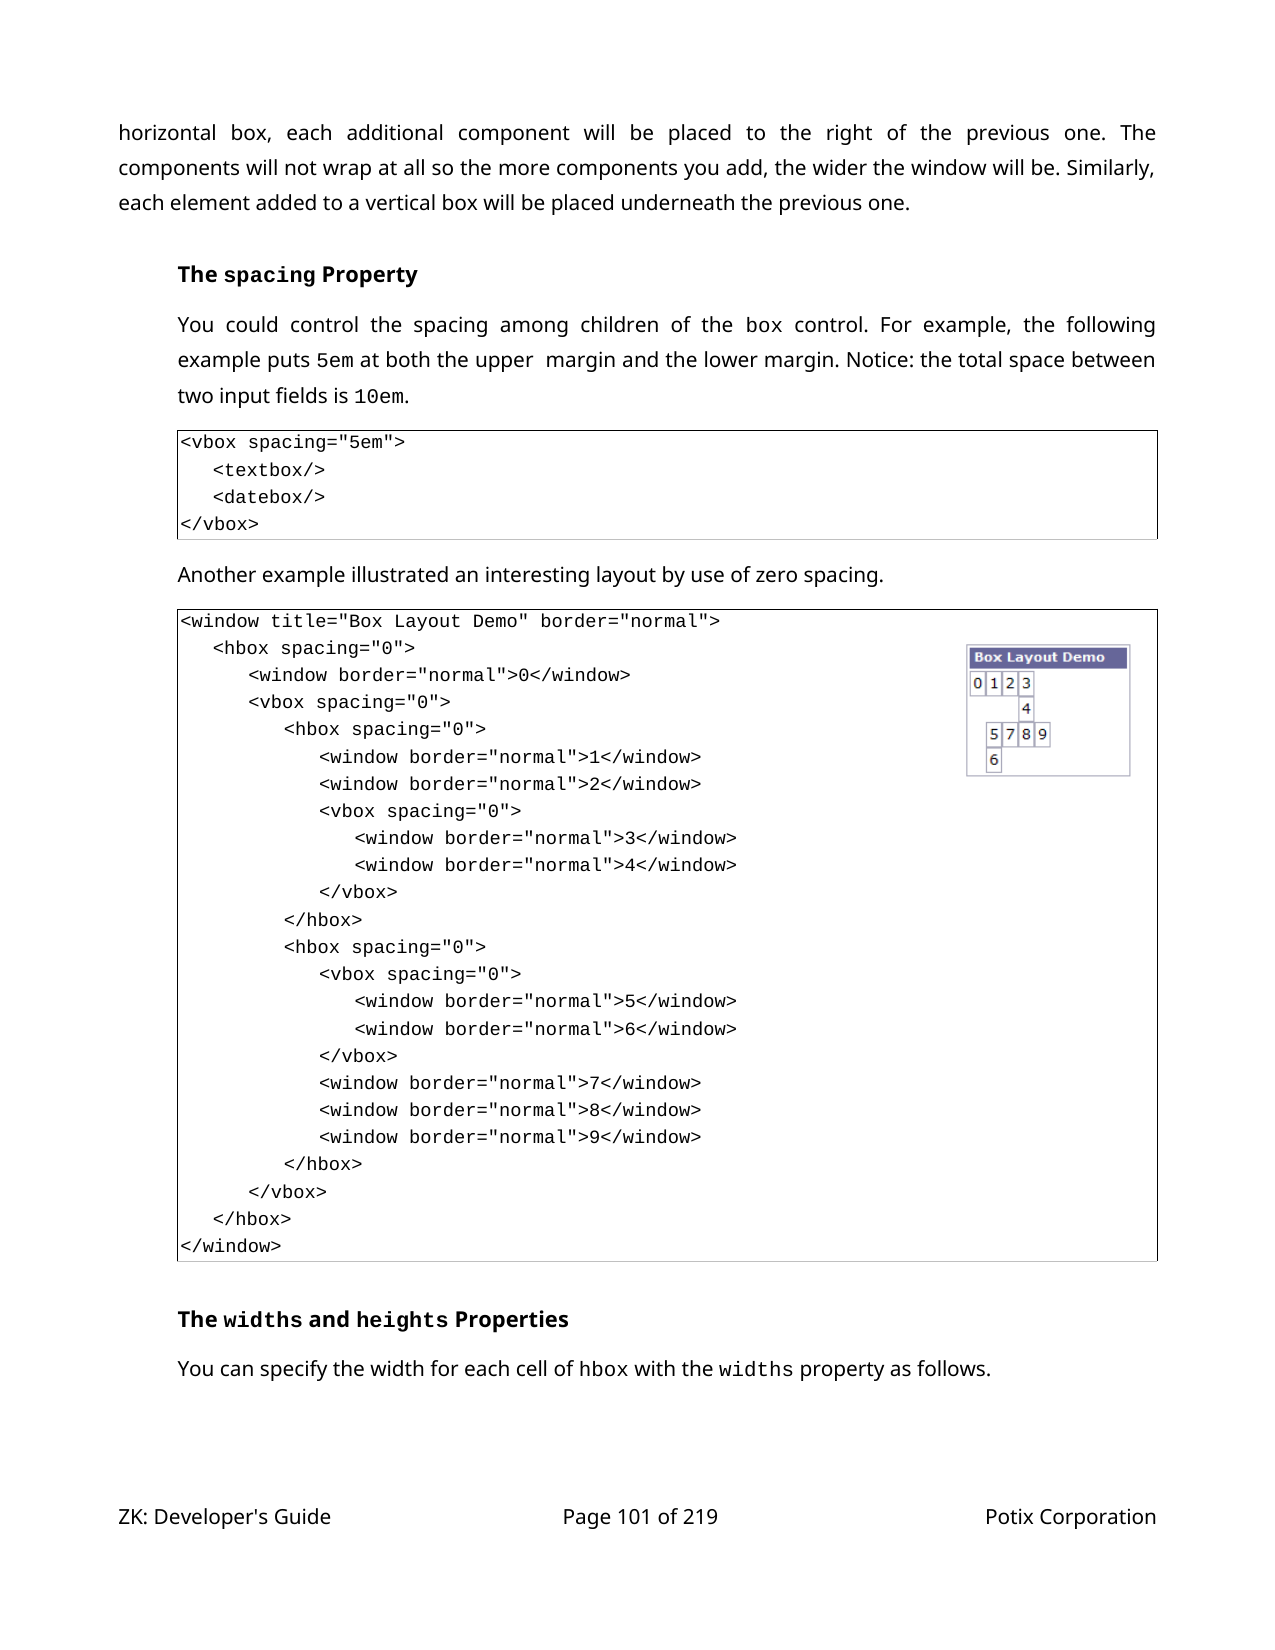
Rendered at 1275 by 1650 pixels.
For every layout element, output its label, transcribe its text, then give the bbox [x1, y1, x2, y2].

text <vbox spacing="5em"> [178, 431, 1157, 454]
text <window title="Box Layout Demo" border="normal"> [178, 610, 1157, 633]
text <vbox spacing="0"> [178, 962, 1157, 986]
text <datebox/> [178, 484, 1157, 509]
text horizontal box, each additional component will be placed to the right of the previous one. The components will not wrap at all so the more components you add, the wider the window will be. Similarly, each element added to a vertical box will be placed underneath the previous one. [118, 118, 1157, 217]
text </vbox> [178, 512, 1157, 539]
text </vbox> [178, 880, 1157, 905]
text [1133, 717, 1157, 742]
subtitle The widths and heights Properties [177, 1304, 1157, 1334]
text </window> [178, 1234, 1157, 1261]
text <window border="normal">8</window> [178, 1098, 1157, 1122]
text </vbox> [178, 1043, 1157, 1068]
text <window border="normal">4</window> [178, 853, 1157, 877]
text Another example illustrated an interesting layout by use of zero spacing. [177, 560, 1157, 588]
text <window border="normal">7</window> [178, 1071, 1157, 1095]
text <window border="normal">2</window> [178, 772, 1157, 796]
text <window border="normal">6</window> [178, 1016, 1157, 1041]
text <hbox spacing="0"> [178, 717, 964, 742]
text <window border="normal">5</window> [178, 989, 1157, 1013]
text <hbox spacing="0"> [178, 636, 1157, 660]
text <vbox spacing="0"> [178, 690, 964, 714]
text <textbox/> [178, 457, 1157, 482]
text </hbox> [178, 908, 1157, 932]
text <window border="normal">9</window> [178, 1125, 1157, 1149]
text You could control the spacing among children of the box control. For example, the following example puts 5em at both the upper margin and the lower margin. Notice: the total space between two input fields is 10em. [177, 310, 1157, 409]
text <window border="normal">3</window> [178, 826, 1157, 850]
text </vbox> [178, 1179, 1157, 1204]
text You can specify the width for each cell of hbox with the widths property as follows. [177, 1354, 1157, 1383]
subtitle The spacing Property [177, 259, 1157, 289]
text <vbox spacing="0"> [178, 799, 1157, 823]
text <window border="normal">1</window> [178, 744, 964, 769]
text <window border="normal">0</window> [178, 663, 964, 687]
text </hbox> [178, 1152, 1157, 1177]
picture [964, 642, 1133, 780]
text [1133, 690, 1157, 714]
text <hbox spacing="0"> [178, 935, 1157, 959]
text </hbox> [178, 1207, 1157, 1231]
